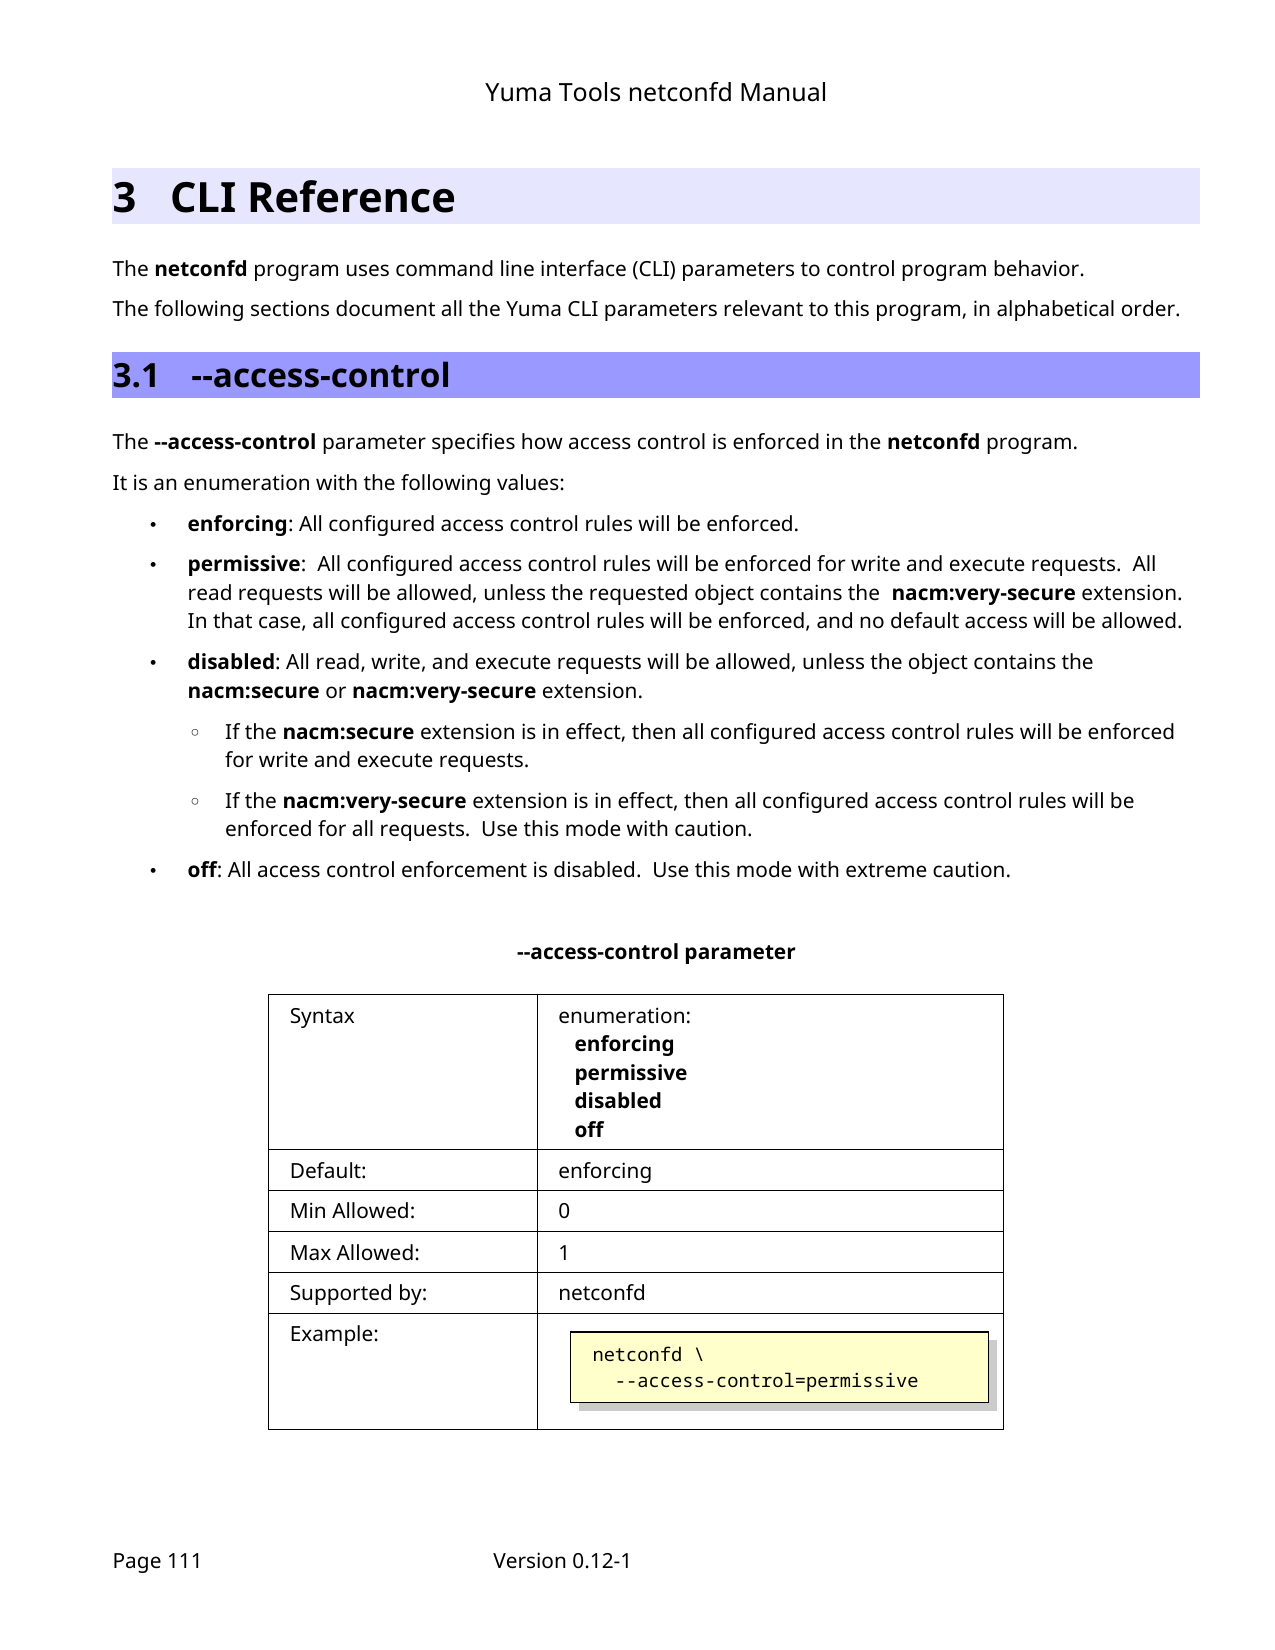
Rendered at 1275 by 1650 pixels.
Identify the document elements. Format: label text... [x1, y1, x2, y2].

list If the nacm:secure extension is in effect, then all configured access control rules will be enforced for write and execute requests. [187, 717, 1200, 774]
table_cell enforcing [538, 1150, 1003, 1190]
list If the nacm:very-secure extension is in effect, then all configured access control rules will be enforced for all requests. Use this mode with caution. [187, 786, 1200, 843]
list disabled: All read, write, and execute requests will be allowed, unless the object contains the nacm:secure or nacm:very-secure extension. [150, 647, 1200, 704]
list permissive: All configured access control rules will be enforced for write and execute requests. All read requests will be allowed, unless the requested object contains the nacm:very-secure extension. In that case, all configured access control rules will be enforced, and no default access will be allowed. [150, 549, 1200, 635]
subtitle --access-control parameter [127, 937, 1185, 966]
table_cell Max Allowed: [269, 1232, 537, 1272]
text It is an enumeration with the following values: [112, 468, 1200, 496]
list off: All access control enforcement is disabled. Use this mode with extreme caution. [150, 856, 1200, 884]
table_cell Example: [269, 1314, 537, 1429]
table_cell Supported by: [269, 1273, 537, 1313]
table_cell 0 [538, 1191, 1003, 1231]
list enforcing: All configured access control rules will be enforced. [150, 509, 1200, 537]
table_cell netconfd [538, 1273, 1003, 1313]
table_header Syntax [269, 995, 537, 1149]
subtitle CLI Reference [112, 168, 1200, 224]
subtitle --access-control [112, 352, 1200, 398]
table_cell Default: [269, 1150, 537, 1190]
text The netconfd program uses command line interface (CLI) parameters to control program behavior. [112, 254, 1200, 282]
table_header enumeration: enforcing permissive disabled off [538, 995, 1003, 1149]
table_cell 1 [538, 1232, 1003, 1272]
text The following sections document all the Yuma CLI parameters relevant to this program, in alphabetical order. [112, 294, 1200, 323]
text The --access-control parameter specifies how access control is enforced in the netconfd program. [112, 427, 1200, 455]
table_cell netconfd \ --access-control=permissive [538, 1314, 1003, 1429]
table_cell Min Allowed: [269, 1191, 537, 1231]
